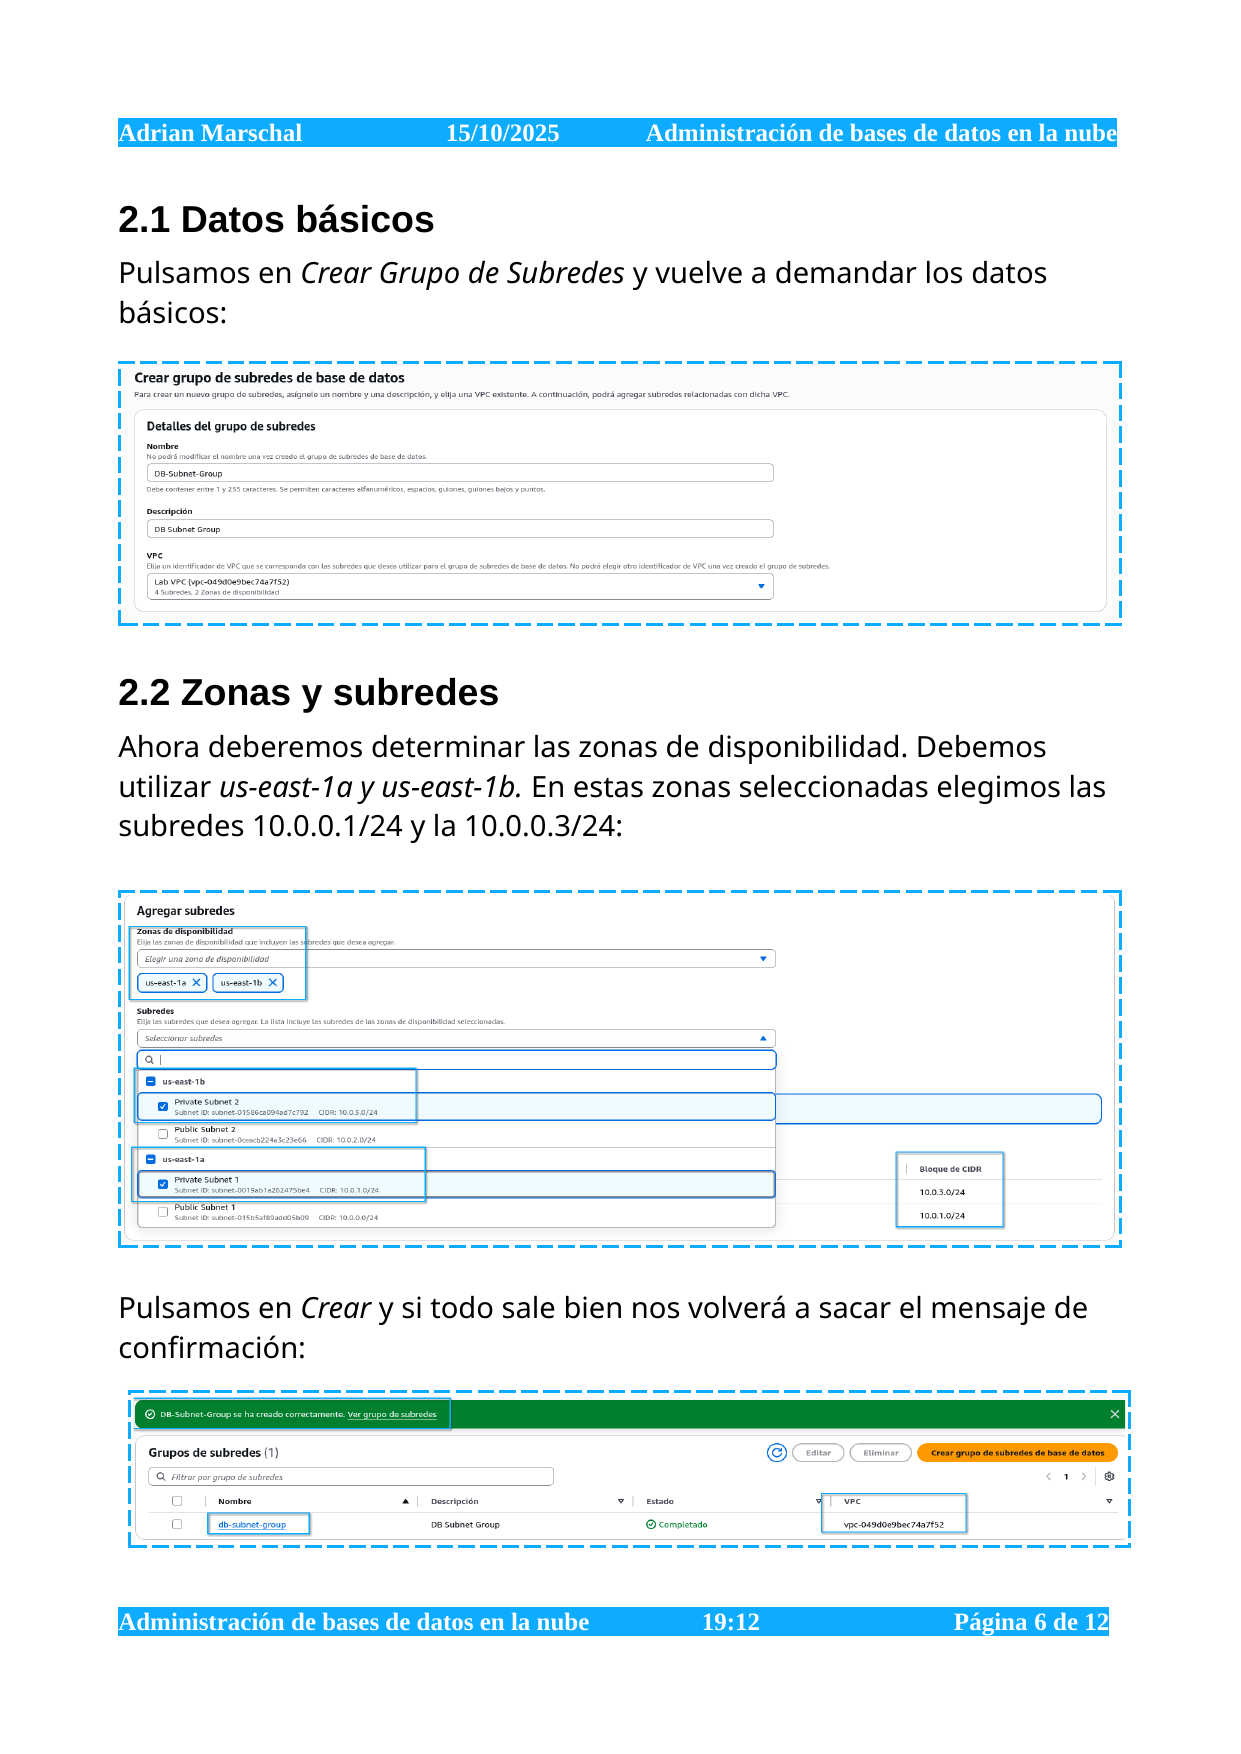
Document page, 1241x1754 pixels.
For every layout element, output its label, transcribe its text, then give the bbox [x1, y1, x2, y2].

picture [133, 1400, 449, 1427]
text Ahora deberemos determinar las zonas de disponibilidad. Debemos utilizar us-east-1a y us-east-1b. En estas zonas seleccionadas elegimos las subredes 10.0.0.1/24 y la 10.0.0.3/24: [118, 726, 1122, 845]
picture [124, 366, 1117, 621]
subtitle 2.1 Datos básicos [118, 197, 1122, 240]
subtitle 2.2 Zonas y subredes [118, 671, 1122, 714]
picture [124, 895, 1117, 1242]
text Pulsamos en Crear Grupo de Subredes y vuelve a demandar los datos básicos: [118, 253, 1122, 332]
text Pulsamos en Crear y si todo sale bien nos volverá a sacar el mensaje de confirmación: [118, 1288, 1122, 1367]
picture [133, 1396, 1126, 1543]
